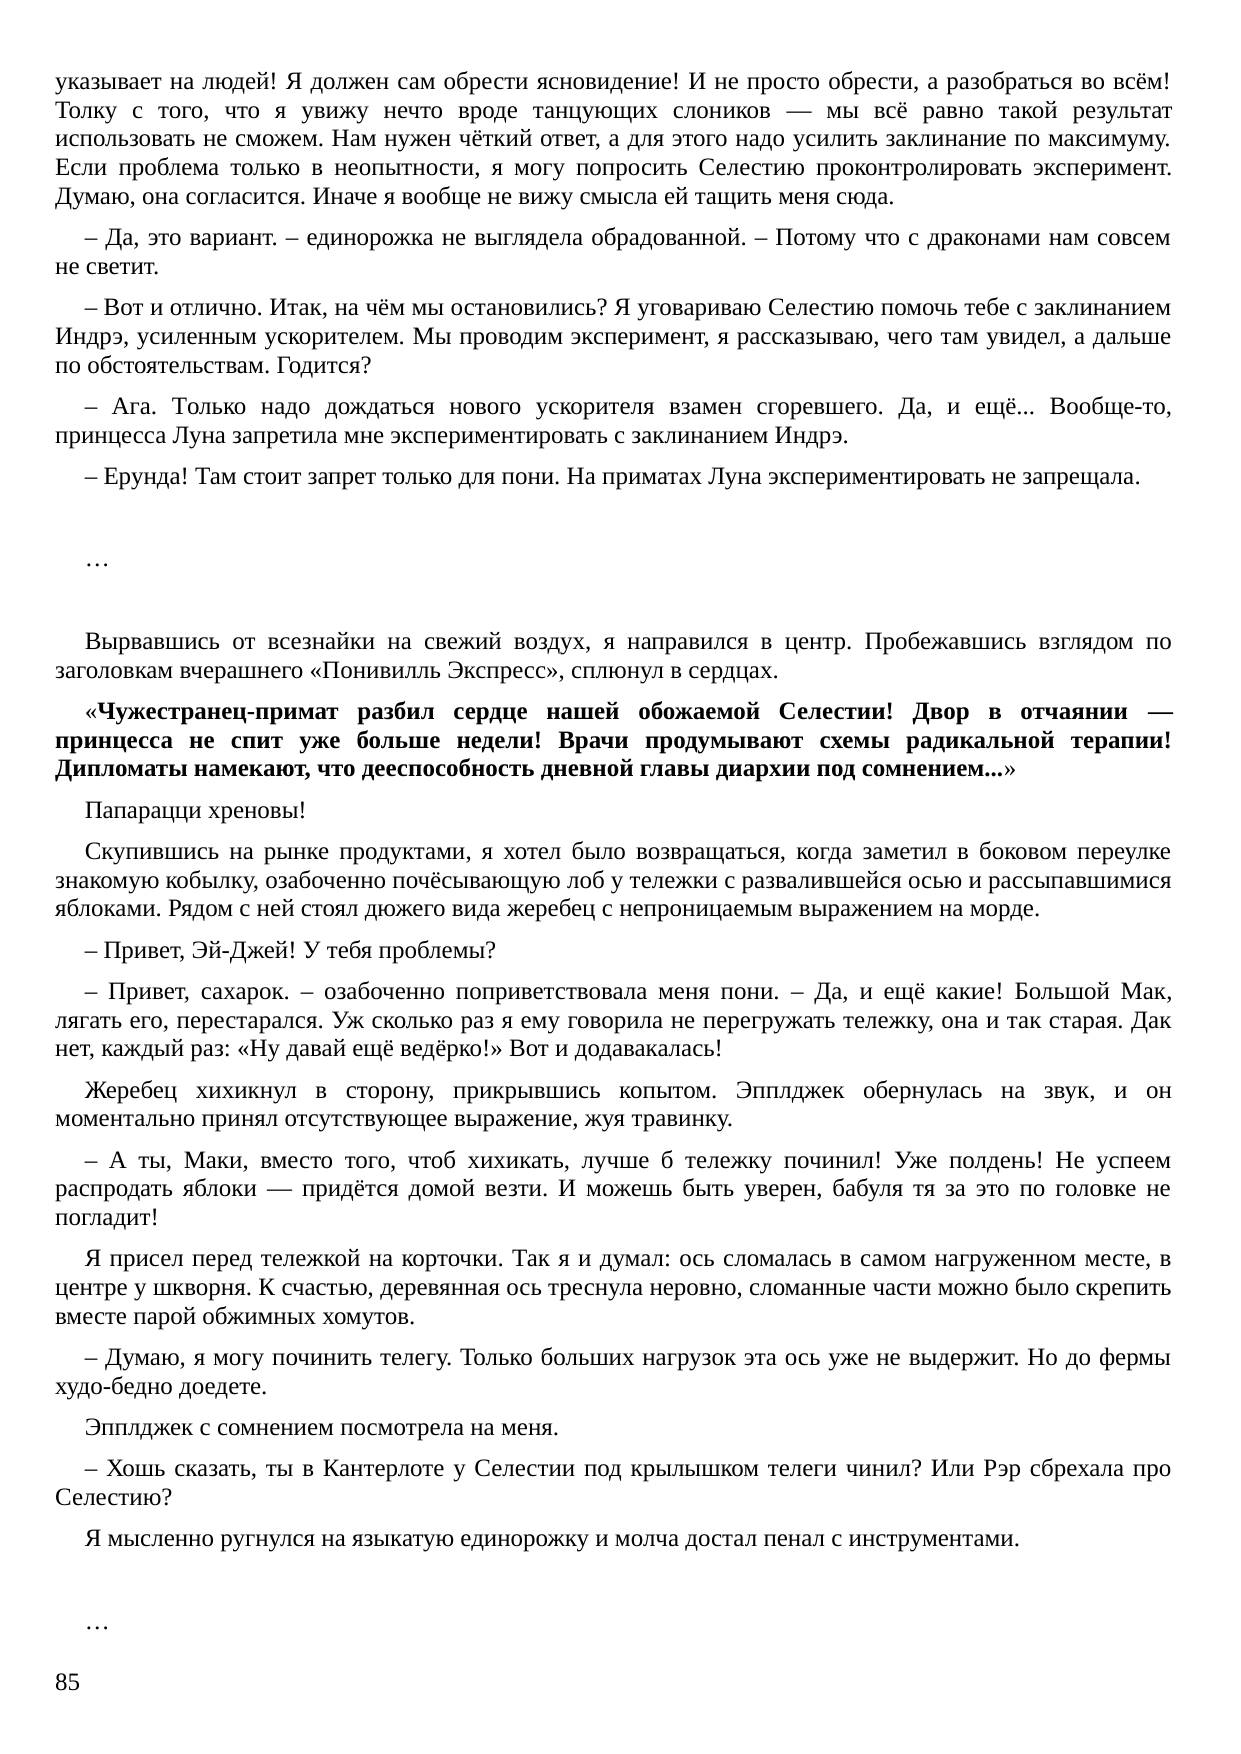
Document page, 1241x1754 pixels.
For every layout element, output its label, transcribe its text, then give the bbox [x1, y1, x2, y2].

text Жеребец хихикнул в сторону, прикрывшись копытом. Эпплджек обернулась на звук, и он моментально принял отсутствующее выражение, жуя травинку. [55, 1075, 1173, 1132]
text Эпплджек с сомнением посмотрела на меня. [55, 1412, 1173, 1441]
text – Привет, Эй-Джей! У тебя проблемы? [55, 935, 1173, 963]
text указывает на людей! Я должен сам обрести ясновидение! И не просто обрести, а разобраться во всём! Толку с того, что я увижу нечто вроде танцующих слоников — мы всё равно такой результат использовать не сможем. Нам нужен чёткий ответ, а для этого надо усилить заклинание по максимуму. Если проблема только в неопытности, я могу попросить Селестию проконтролировать эксперимент. Думаю, она согласится. Иначе я вообще не вижу смысла ей тащить меня сюда. [55, 66, 1173, 210]
text … [55, 1606, 1173, 1635]
text «Чужестранец-примат разбил сердце нашей обожаемой Селестии! Двор в отчаянии — принцесса не спит уже больше недели! Врачи продумывают схемы радикальной терапии! Дипломаты намекают, что дееспособность дневной главы диархии под сомнением...» [55, 696, 1173, 782]
text – Вот и отлично. Итак, на чём мы остановились? Я уговариваю Селестию помочь тебе с заклинанием Индрэ, усиленным ускорителем. Мы проводим эксперимент, я рассказываю, чего там увидел, а дальше по обстоятельствам. Годится? [55, 292, 1173, 378]
text Скупившись на рынке продуктами, я хотел было возвращаться, когда заметил в боковом переулке знакомую кобылку, озабоченно почёсывающую лоб у тележки с развалившейся осью и рассыпавшимися яблоками. Рядом с ней стоял дюжего вида жеребец с непроницаемым выражением на морде. [55, 836, 1173, 922]
text Я присел перед тележкой на корточки. Так я и думал: ось сломалась в самом нагруженном месте, в центре у шкворня. К счастью, деревянная ось треснула неровно, сломанные части можно было скрепить вместе парой обжимных хомутов. [55, 1243, 1173, 1330]
text – Ерунда! Там стоит запрет только для пони. На приматах Луна экспериментировать не запрещала. [55, 461, 1173, 490]
text – А ты, Маки, вместо того, чтоб хихикать, лучше б тележку починил! Уже полдень! Не успеем распродать яблоки — придётся домой везти. И можешь быть уверен, бабуля тя за это по головке не погладит! [55, 1145, 1173, 1231]
text … [55, 543, 1173, 572]
text – Да, это вариант. – единорожка не выглядела обрадованной. – Потому что с драконами нам совсем не светит. [55, 222, 1173, 280]
text – Думаю, я могу починить телегу. Только больших нагрузок эта ось уже не выдержит. Но до фермы худо-бедно доедете. [55, 1342, 1173, 1400]
text Вырвавшись от всезнайки на свежий воздух, я направился в центр. Пробежавшись взглядом по заголовкам вчерашнего «Понивилль Экспресс», сплюнул в сердцах. [55, 626, 1173, 683]
text – Ага. Только надо дождаться нового ускорителя взамен сгоревшего. Да, и ещё... Вообще-то, принцесса Луна запретила мне экспериментировать с заклинанием Индрэ. [55, 391, 1173, 448]
text Папарацци хреновы! [55, 795, 1173, 823]
text – Привет, сахарок. – озабоченно поприветствовала меня пони. – Да, и ещё какие! Большой Мак, лягать его, перестарался. Уж сколько раз я ему говорила не перегружать тележку, она и так старая. Дак нет, каждый раз: «Ну давай ещё ведёрко!» Вот и додавакалась! [55, 976, 1173, 1062]
text Я мысленно ругнулся на языкатую единорожку и молча достал пенал с инструментами. [55, 1523, 1173, 1552]
text – Хошь сказать, ты в Кантерлоте у Селестии под крылышком телеги чинил? Или Рэр сбрехала про Селестию? [55, 1453, 1173, 1511]
